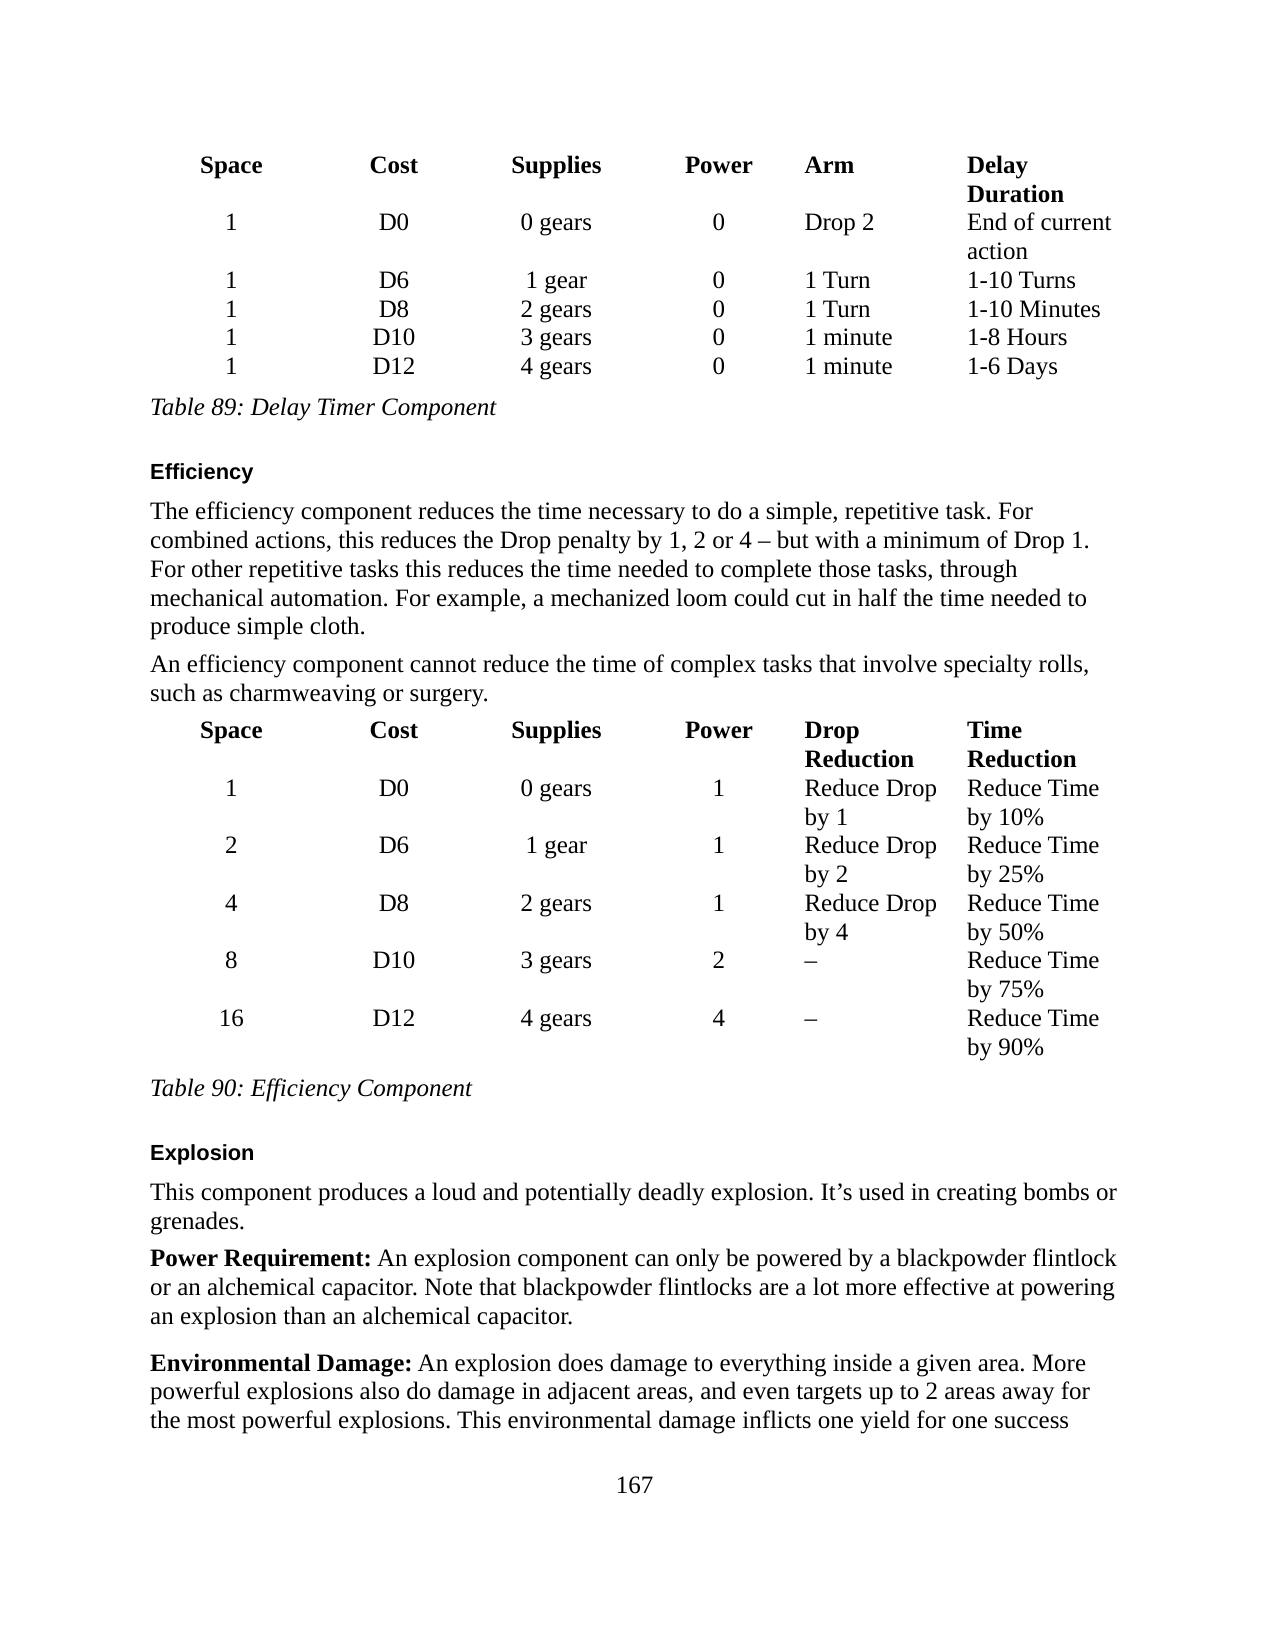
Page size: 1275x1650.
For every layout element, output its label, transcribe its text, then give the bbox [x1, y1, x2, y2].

text This component produces a loud and potentially deadly explosion. It’s used in creating bombs or grenades. [150, 1177, 1125, 1234]
table_cell Reduce Time by 10% [963, 773, 1125, 831]
table_cell Reduce Drop by 2 [800, 831, 962, 888]
table_cell 1 minute [800, 351, 962, 380]
table_header Space [150, 716, 312, 773]
text Table 90: Efficiency Component [150, 1073, 1125, 1102]
table_cell 1 Turn [800, 265, 962, 294]
table_cell 4 [638, 1003, 800, 1061]
table_cell D6 [313, 831, 475, 888]
table_cell D10 [313, 323, 475, 351]
table_cell 1 [638, 773, 800, 831]
table_cell End of current action [963, 208, 1125, 265]
table_cell 2 gears [475, 888, 637, 946]
text Table 89: Delay Timer Component [150, 392, 1125, 421]
table_cell 1 [150, 351, 312, 380]
table_cell 2 [638, 946, 800, 1003]
table_cell 1 [150, 208, 312, 265]
subtitle Explosion [150, 1139, 1125, 1164]
table_header Power [638, 716, 800, 773]
text The efficiency component reduces the time necessary to do a simple, repetitive task. For combined actions, this reduces the Drop penalty by 1, 2 or 4 – but with a minimum of Drop 1. For other repetitive tasks this reduces the time needed to complete those tasks, through mechanical automation. For example, a mechanized loom could cut in half the time needed to produce simple cloth. [150, 496, 1125, 640]
table_cell 1 [150, 773, 312, 831]
table_cell D12 [313, 1003, 475, 1061]
table_cell D0 [313, 773, 475, 831]
table_cell 2 gears [475, 294, 637, 322]
table_cell 1 minute [800, 323, 962, 351]
table_cell Reduce Time by 90% [963, 1003, 1125, 1061]
table_cell 1-6 Days [963, 351, 1125, 380]
table_header Cost [313, 716, 475, 773]
table_cell 1 gear [475, 265, 637, 294]
text Power Requirement: An explosion component can only be powered by a blackpowder flintlock or an alchemical capacitor. Note that blackpowder flintlocks are a lot more effective at powering an explosion than an alchemical capacitor. [150, 1243, 1125, 1330]
table_cell 1 [638, 831, 800, 888]
table_cell Reduce Time by 50% [963, 888, 1125, 946]
table_cell 3 gears [475, 946, 637, 1003]
table_header Power [638, 150, 800, 207]
text An efficiency component cannot reduce the time of complex tasks that involve specialty rolls, such as charmweaving or surgery. [150, 649, 1125, 707]
table_cell Reduce Drop by 1 [800, 773, 962, 831]
table_cell D6 [313, 265, 475, 294]
table_cell 4 gears [475, 351, 637, 380]
subtitle Efficiency [150, 459, 1125, 484]
table_header Space [150, 150, 312, 207]
text Environmental Damage: An explosion does damage to everything inside a given area. More powerful explosions also do damage in adjacent areas, and even targets up to 2 areas away for the most powerful explosions. This environmental damage inflicts one yield for one success [150, 1348, 1125, 1434]
table_cell 4 [150, 888, 312, 946]
table_header Supplies [475, 150, 637, 207]
table_header Supplies [475, 716, 637, 773]
table_cell 4 gears [475, 1003, 637, 1061]
table_header Time Reduction [963, 716, 1125, 773]
table_cell 0 [638, 294, 800, 322]
table_cell 1-10 Turns [963, 265, 1125, 294]
table_header Arm [800, 150, 962, 207]
table_cell 3 gears [475, 323, 637, 351]
table_cell 1 Turn [800, 294, 962, 322]
table_cell 0 [638, 208, 800, 265]
table_header Delay Duration [963, 150, 1125, 207]
table_cell 0 [638, 265, 800, 294]
table_cell 1 [150, 323, 312, 351]
table_cell 1 gear [475, 831, 637, 888]
table_cell 0 [638, 351, 800, 380]
table_cell D8 [313, 294, 475, 322]
table_cell Reduce Time by 25% [963, 831, 1125, 888]
table_cell 0 [638, 323, 800, 351]
table_cell 2 [150, 831, 312, 888]
table_cell – [800, 946, 962, 1003]
table_cell D0 [313, 208, 475, 265]
table_cell 0 gears [475, 773, 637, 831]
table_cell 1 [150, 265, 312, 294]
table_cell 1 [150, 294, 312, 322]
table_cell D8 [313, 888, 475, 946]
table_cell D12 [313, 351, 475, 380]
table_cell 0 gears [475, 208, 637, 265]
table_cell D10 [313, 946, 475, 1003]
table_cell 1 [638, 888, 800, 946]
table_cell Reduce Time by 75% [963, 946, 1125, 1003]
table_cell 1-8 Hours [963, 323, 1125, 351]
table_cell Reduce Drop by 4 [800, 888, 962, 946]
table_cell 8 [150, 946, 312, 1003]
table_cell 16 [150, 1003, 312, 1061]
table_header Drop Reduction [800, 716, 962, 773]
table_cell – [800, 1003, 962, 1061]
table_header Cost [313, 150, 475, 207]
table_cell 1-10 Minutes [963, 294, 1125, 322]
table_cell Drop 2 [800, 208, 962, 265]
